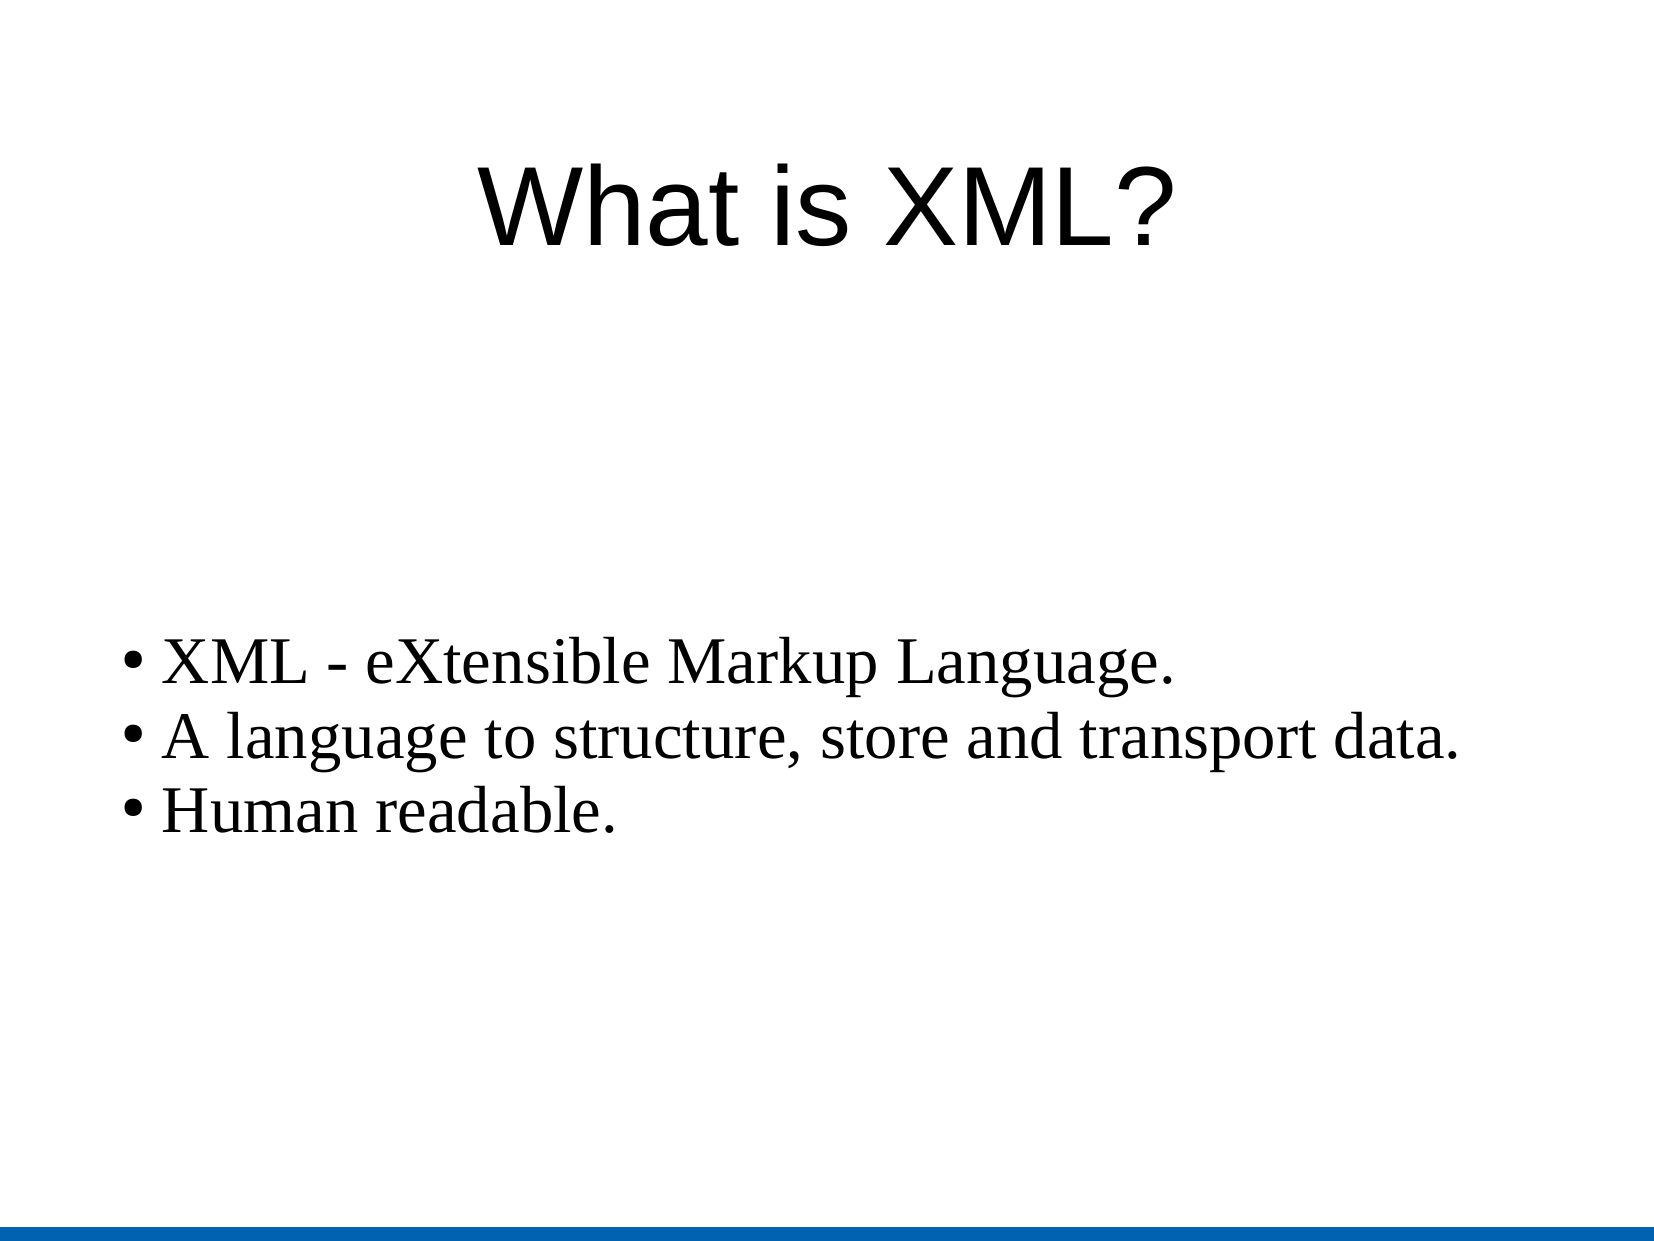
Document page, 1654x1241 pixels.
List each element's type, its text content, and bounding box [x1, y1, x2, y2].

subtitle XML - eXtensible Markup Language. A language to structure, store and transport data. Human readable. [121, 344, 1533, 1127]
title What is XML? [121, 102, 1533, 311]
